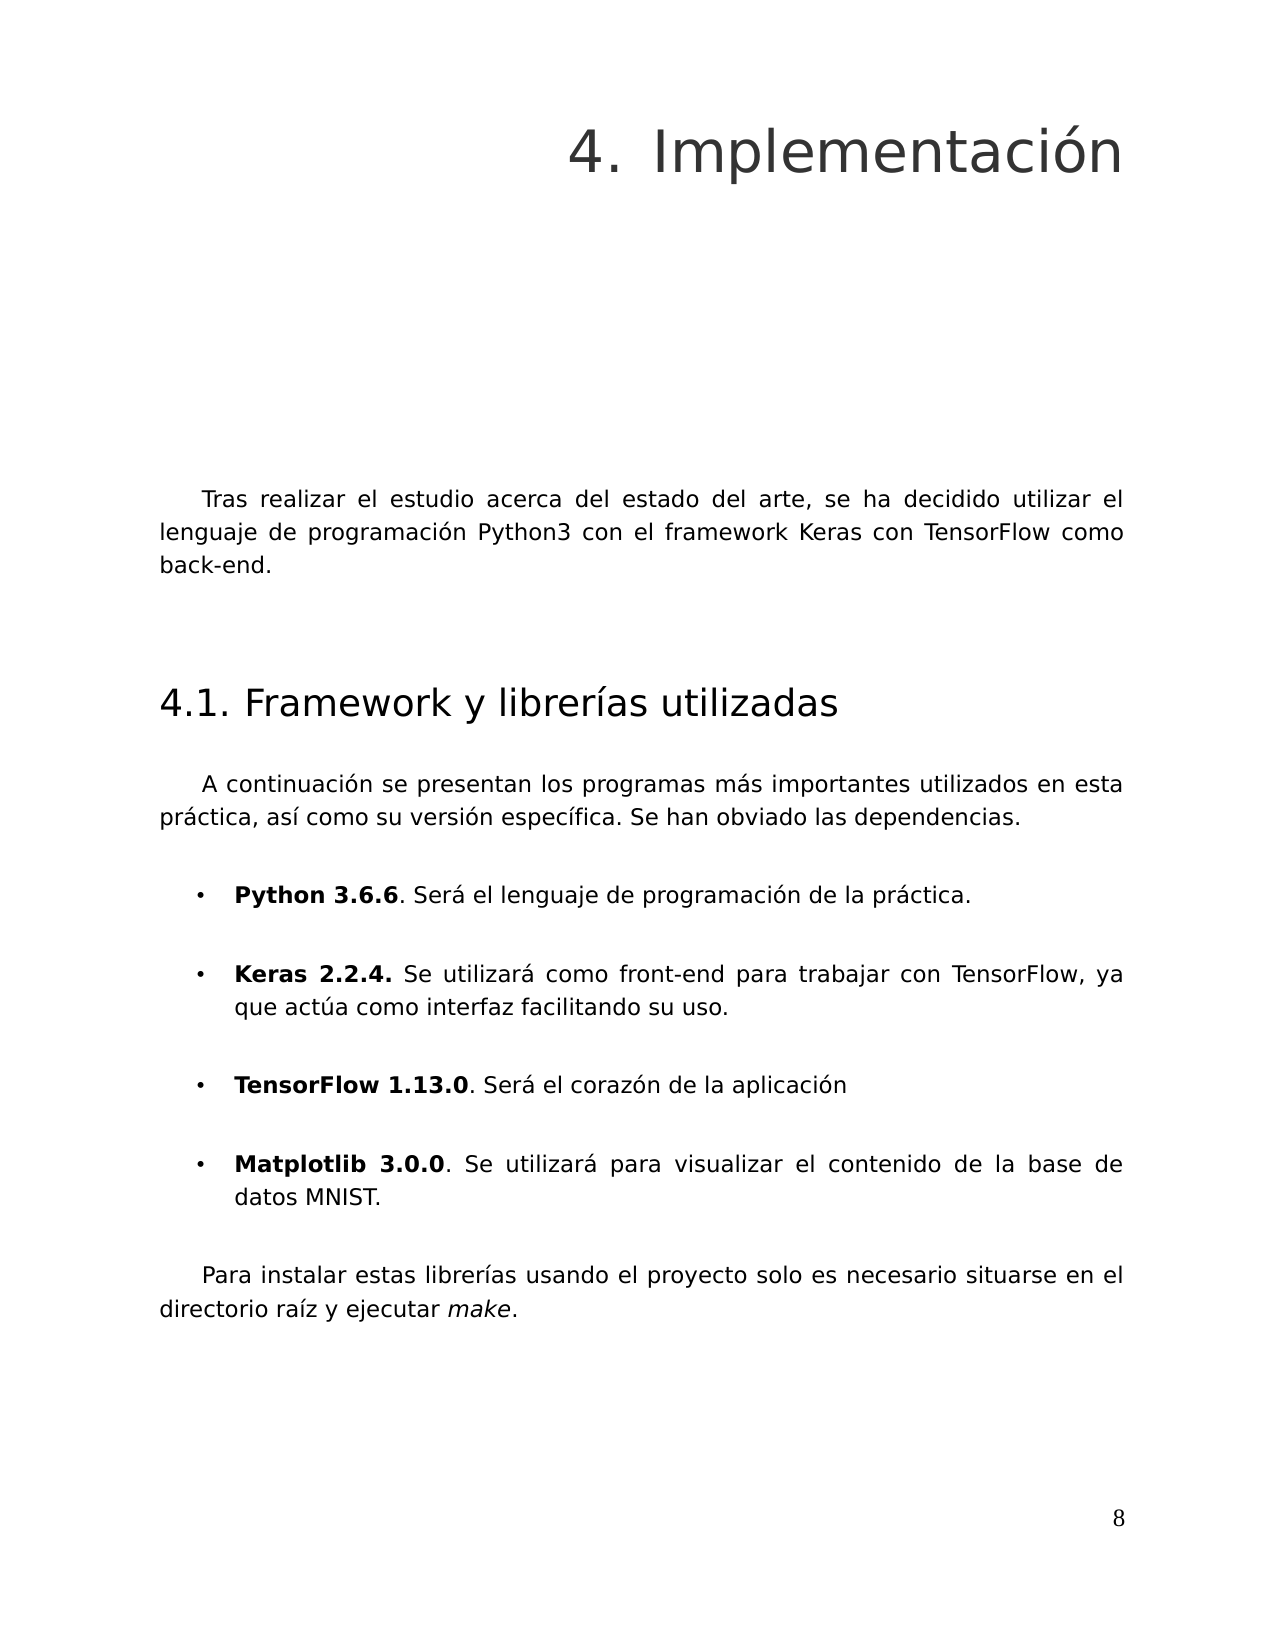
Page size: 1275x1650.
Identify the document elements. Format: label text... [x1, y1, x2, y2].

text Para instalar estas librerías usando el proyecto solo es necesario situarse en el directorio raíz y ejecutar make. [159, 1262, 1125, 1322]
text A continuación se presentan los programas más importantes utilizados en esta práctica, así como su versión específica. Se han obviado las dependencias. [159, 771, 1125, 831]
list Keras 2.2.4. Se utilizará como front-end para trabajar con TensorFlow, ya que actúa como interfaz facilitando su uso. [197, 961, 1125, 1021]
subtitle Implementación [159, 118, 1125, 186]
list Matplotlib 3.0.0. Se utilizará para visualizar el contenido de la base de datos MNIST. [197, 1151, 1125, 1211]
text Tras realizar el estudio acerca del estado del arte, se ha decidido utilizar el lenguaje de programación Python3 con el framework Keras con TensorFlow como back-end. [159, 486, 1125, 579]
subtitle Framework y librerías utilizadas [159, 682, 1125, 726]
list TensorFlow 1.13.0. Será el corazón de la aplicación [197, 1072, 1125, 1099]
list Python 3.6.6. Será el lenguaje de programación de la práctica. [197, 882, 1125, 909]
